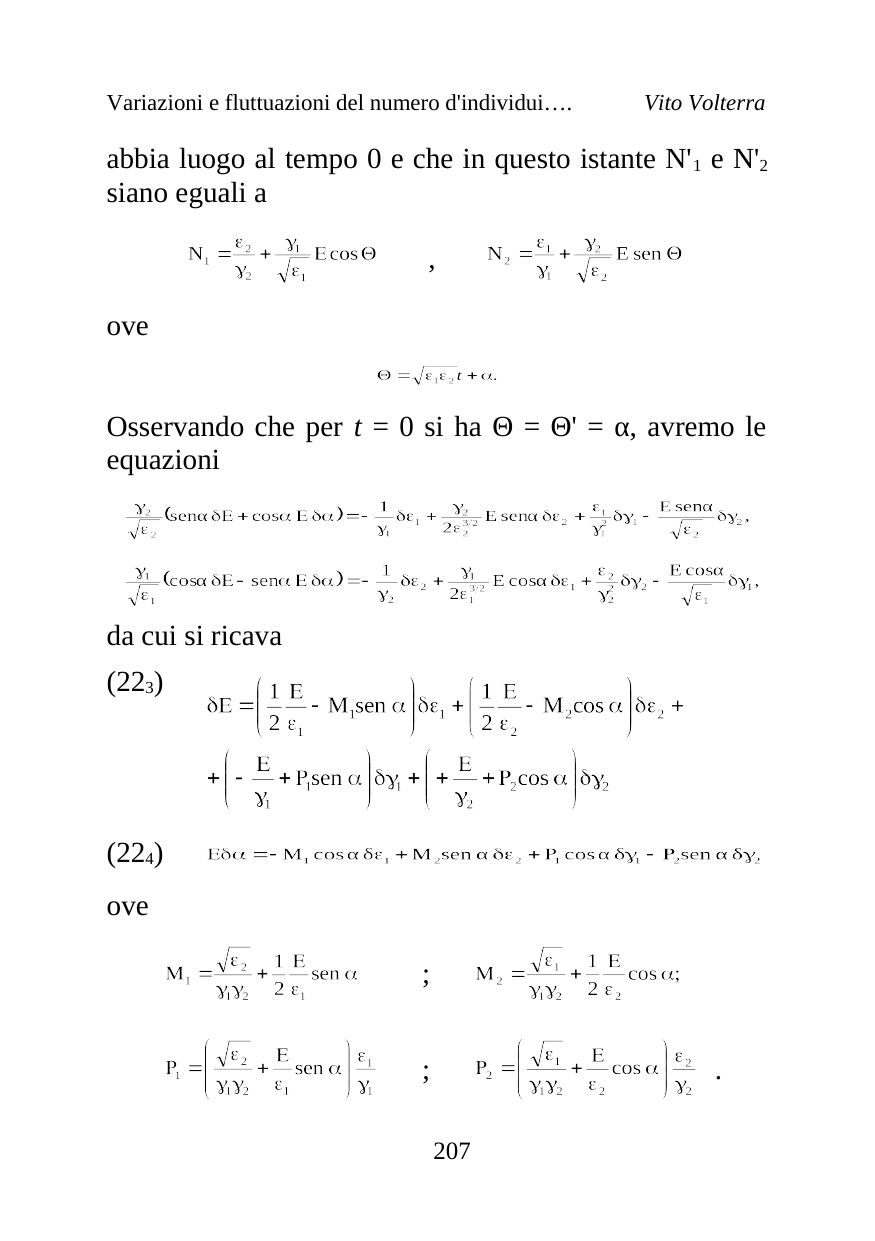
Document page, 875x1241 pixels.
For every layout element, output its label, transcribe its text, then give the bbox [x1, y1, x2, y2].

table_header [156, 221, 408, 308]
text ove [106, 888, 768, 921]
text Osservando che per t = 0 si ha Θ = Θ' = α, avremo le equazioni [106, 409, 768, 476]
table_header [176, 664, 813, 835]
table_cell . [445, 1025, 740, 1125]
table_header [445, 934, 740, 1025]
table_cell [176, 835, 813, 888]
text da cui si ricava [106, 618, 768, 651]
text abbia luogo al tempo 0 e che in questo istante N'1 e N'2 siano eguali a [106, 141, 768, 208]
table_cell ; [407, 1025, 445, 1125]
table_header , [408, 221, 455, 308]
table_header [455, 221, 718, 308]
table_header (223) [95, 664, 176, 835]
table_header [134, 934, 407, 1025]
table_cell [134, 1025, 407, 1125]
table_header ; [407, 934, 445, 1025]
text ove [106, 308, 768, 342]
table_cell (224) [95, 835, 176, 888]
